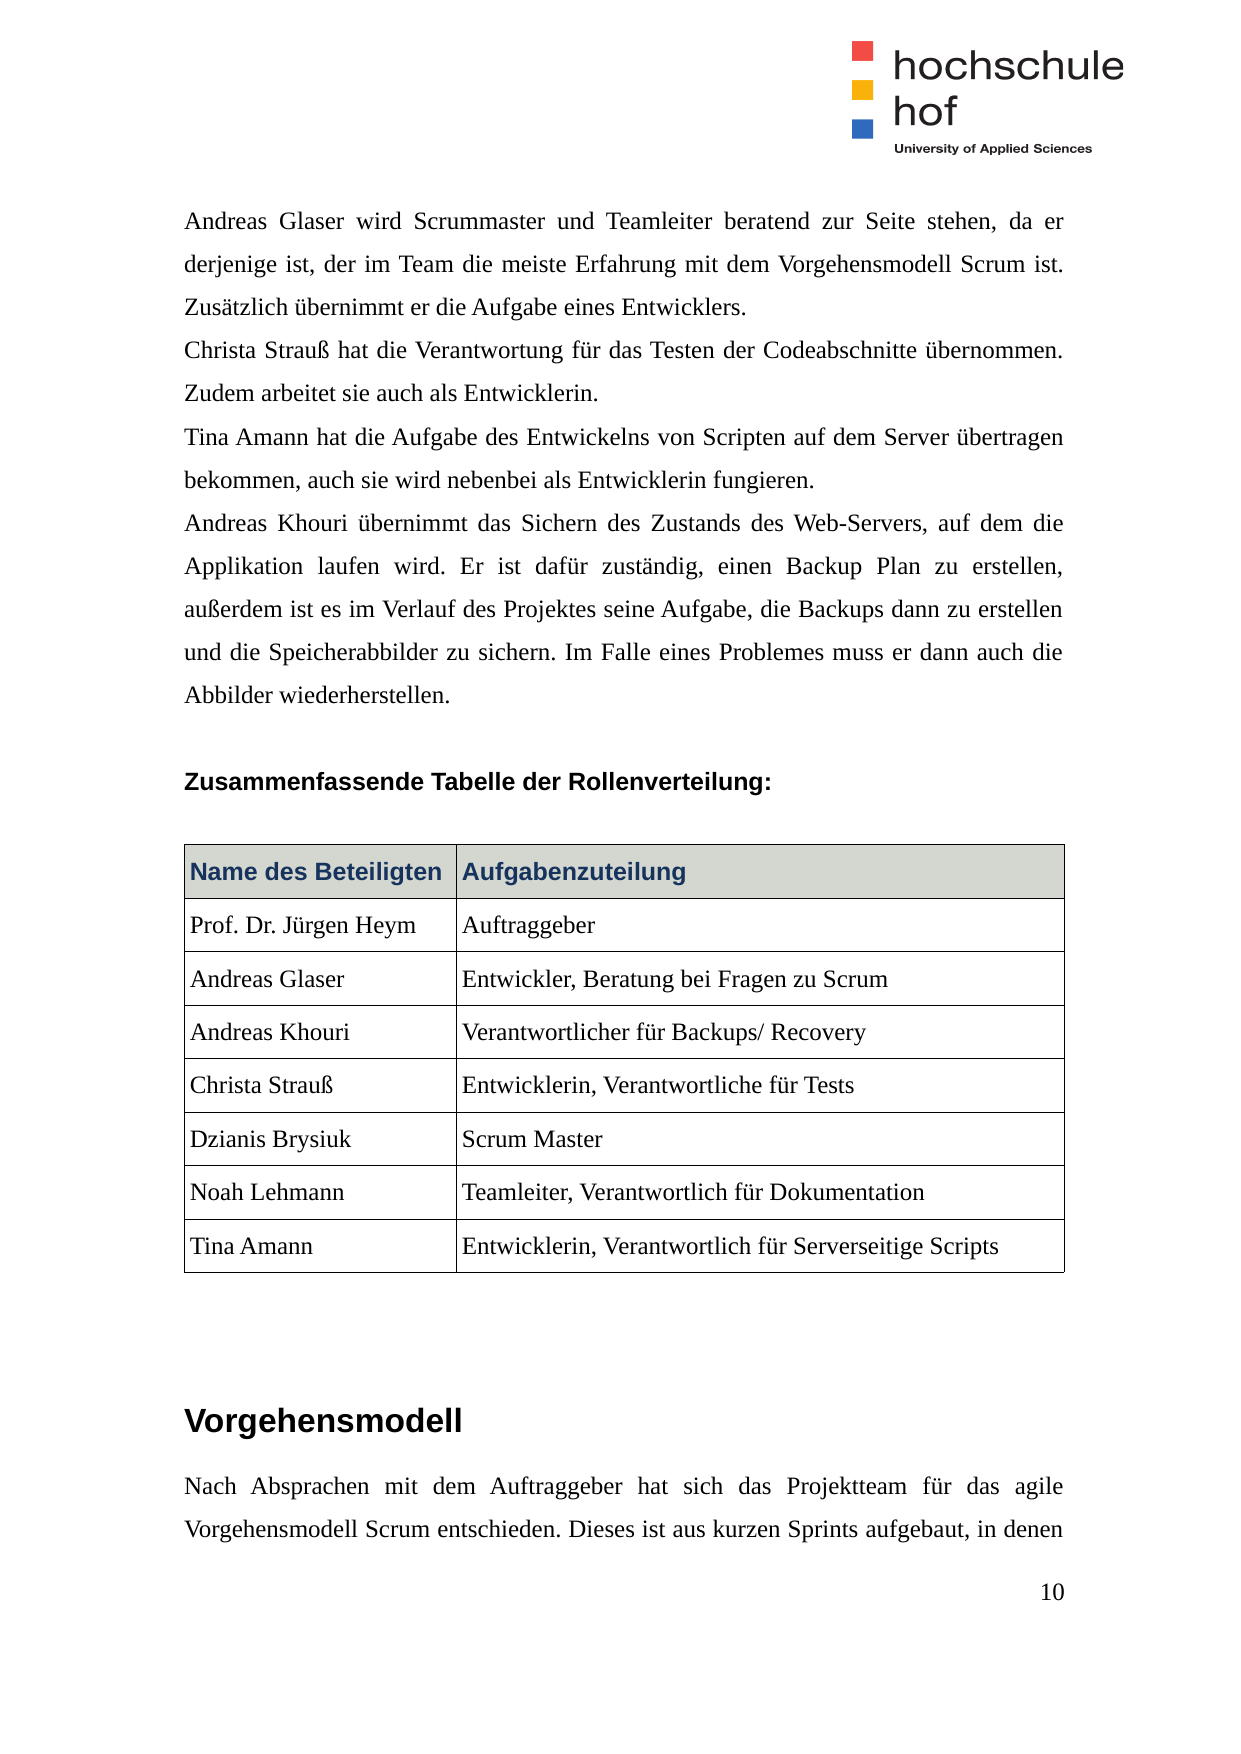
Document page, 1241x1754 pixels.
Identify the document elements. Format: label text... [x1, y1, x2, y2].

table_cell Tina Amann [185, 1220, 456, 1272]
table_cell Entwickler, Beratung bei Fragen zu Scrum [457, 952, 1064, 1005]
table_cell Dzianis Brysiuk [185, 1113, 456, 1165]
text Andreas Glaser wird Scrummaster und Teamleiter beratend zur Seite stehen, da er derjenige ist, der im Team die meiste Erfahrung mit dem Vorgehensmodell Scrum ist. Zusätzlich übernimmt er die Aufgabe eines Entwicklers. [184, 206, 1064, 321]
table_cell Entwicklerin, Verantwortlich für Serverseitige Scripts [457, 1220, 1064, 1272]
text Andreas Khouri übernimmt das Sichern des Zustands des Web-Servers, auf dem die Applikation laufen wird. Er ist dafür zuständig, einen Backup Plan zu erstellen, außerdem ist es im Verlauf des Projektes seine Aufgabe, die Backups dann zu erstellen und die Speicherabbilder zu sichern. Im Falle eines Problemes muss er dann auch die Abbilder wiederherstellen. [184, 508, 1064, 709]
table_cell Andreas Glaser [185, 952, 456, 1005]
picture [852, 41, 1124, 155]
table_cell Entwicklerin, Verantwortliche für Tests [457, 1059, 1064, 1112]
table_header Aufgabenzuteilung [457, 845, 1064, 898]
text Tina Amann hat die Aufgabe des Entwickelns von Scripten auf dem Server übertragen bekommen, auch sie wird nebenbei als Entwicklerin fungieren. [184, 422, 1064, 493]
text Zusammenfassende Tabelle der Rollenverteilung: [184, 767, 1064, 795]
table_cell Auftraggeber [457, 899, 1064, 951]
table_cell Teamleiter, Verantwortlich für Dokumentation [457, 1166, 1064, 1218]
table_cell Noah Lehmann [185, 1166, 456, 1218]
table_cell Verantwortlicher für Backups/ Recovery [457, 1006, 1064, 1058]
text Nach Absprachen mit dem Auftraggeber hat sich das Projektteam für das agile Vorgehensmodell Scrum entschieden. Dieses ist aus kurzen Sprints aufgebaut, in denen [184, 1471, 1064, 1543]
table_cell Andreas Khouri [185, 1006, 456, 1058]
table_header Name des Beteiligten [185, 845, 456, 898]
subtitle Vorgehensmodell [184, 1401, 1064, 1439]
table_cell Scrum Master [457, 1113, 1064, 1165]
table_cell Christa Strauß [185, 1059, 456, 1112]
table_cell Prof. Dr. Jürgen Heym [185, 899, 456, 951]
text Christa Strauß hat die Verantwortung für das Testen der Codeabschnitte übernommen. Zudem arbeitet sie auch als Entwicklerin. [184, 335, 1064, 407]
